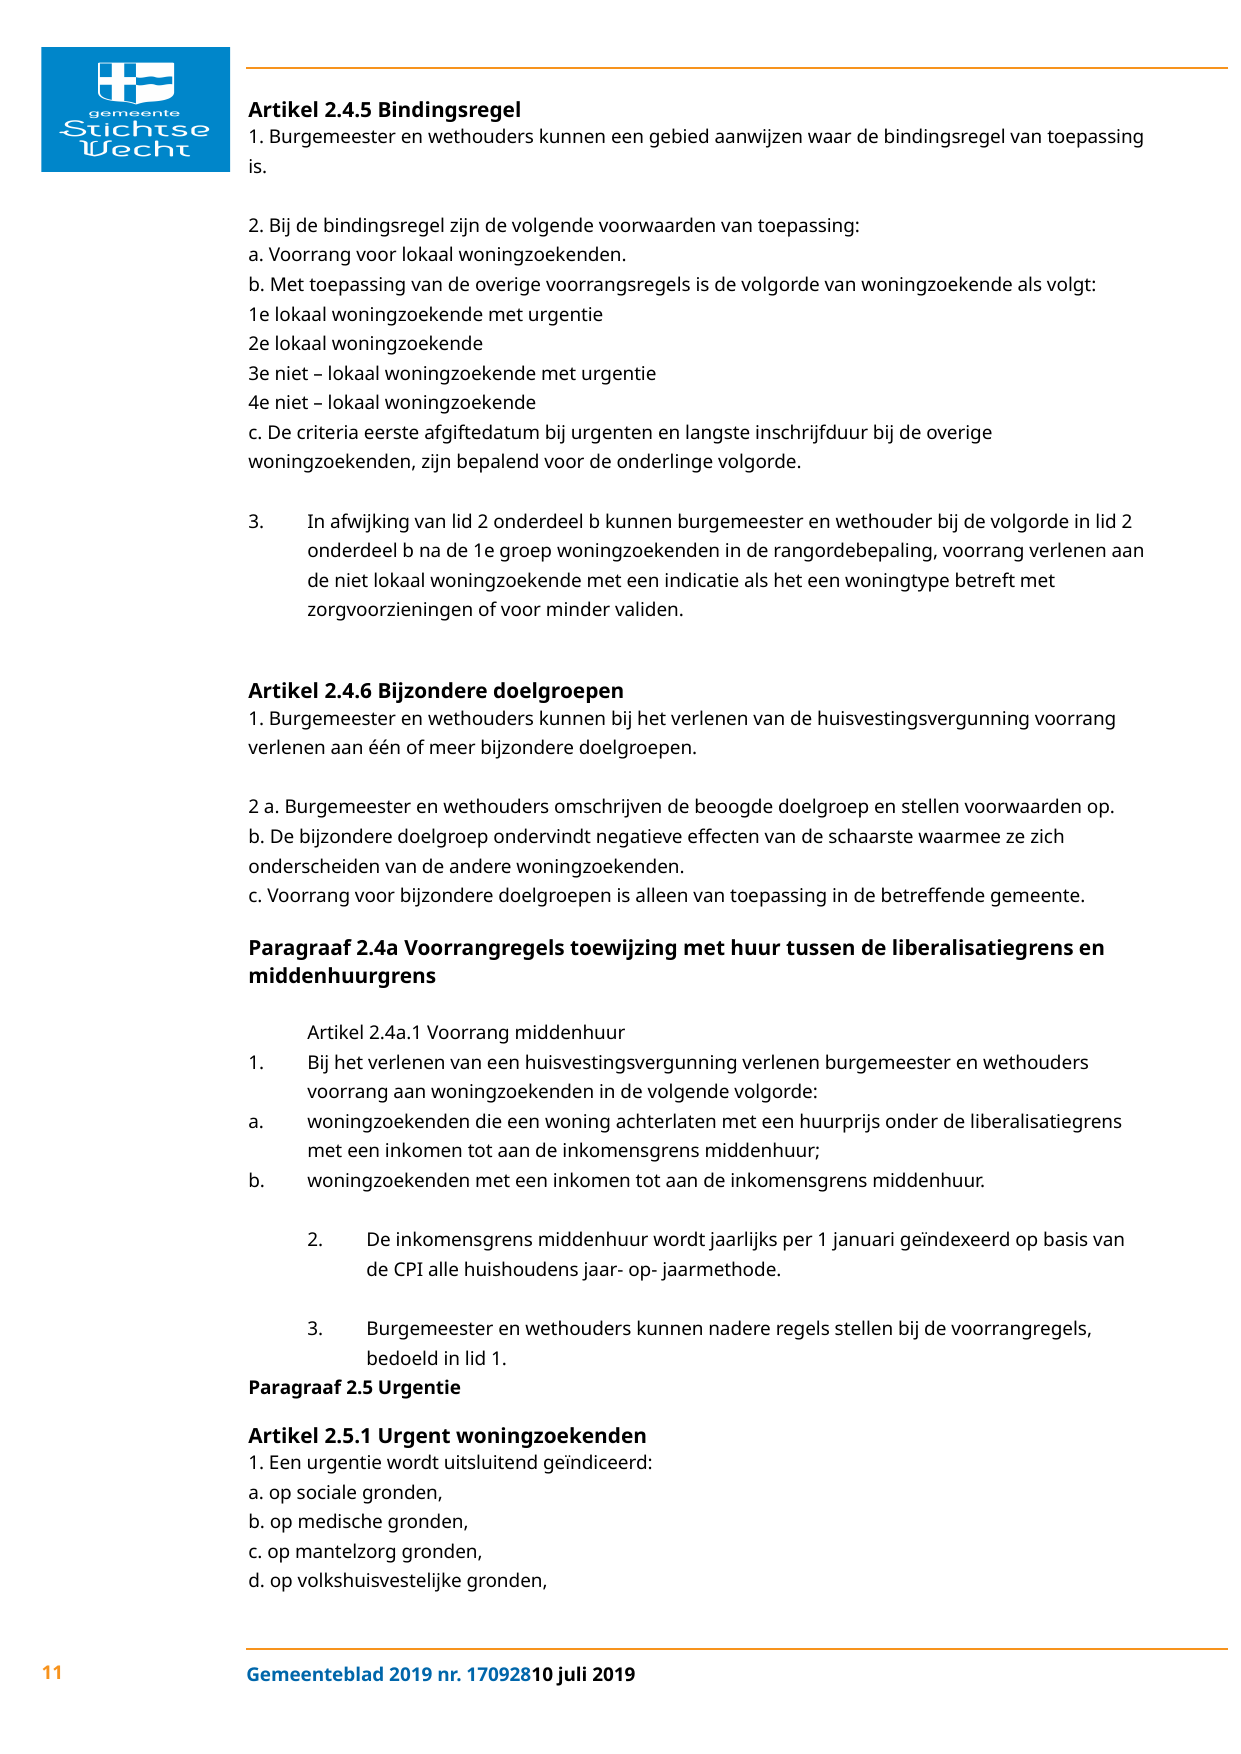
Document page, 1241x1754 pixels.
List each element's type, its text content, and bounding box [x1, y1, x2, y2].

picture [137, 63, 174, 103]
text 1. Burgemeester en wethouders kunnen een gebied aanwijzen waar de bindingsregel van toepassing is. [248, 123, 1152, 178]
picture [99, 63, 135, 101]
list Burgemeester en wethouders kunnen nadere regels stellen bij de voorrangregels, bedoeld in lid 1. [307, 1315, 1152, 1371]
text c. Voorrang voor bijzondere doelgroepen is alleen van toepassing in de betreffende gemeente. [248, 882, 1152, 908]
text 1. Burgemeester en wethouders kunnen bij het verlenen van de huisvestingsvergunning voorrang verlenen aan één of meer bijzondere doelgroepen. [248, 705, 1152, 760]
text Artikel 2.4.6 Bijzondere doelgroepen [248, 677, 1152, 705]
text 3e niet – lokaal woningzoekende met urgentie [248, 360, 1152, 386]
text b. De bijzondere doelgroep ondervindt negatieve effecten van de schaarste waarmee ze zich onderscheiden van de andere woningzoekenden. [248, 823, 1152, 879]
list De inkomensgrens middenhuur wordt jaarlijks per 1 januari geïndexeerd op basis van de CPI alle huishoudens jaar- op- jaarmethode. [307, 1226, 1152, 1282]
text b. op medische gronden, [248, 1508, 1152, 1534]
text c. De criteria eerste afgiftedatum bij urgenten en langste inschrijfduur bij de overige woningzoekenden, zijn bepalend voor de onderlinge volgorde. [248, 419, 1152, 474]
text 2e lokaal woningzoekende [248, 330, 1152, 356]
list Bij het verlenen van een huisvestingsvergunning verlenen burgemeester en wethouders voorrang aan woningzoekenden in de volgende volgorde: [248, 1049, 1152, 1104]
list woningzoekenden met een inkomen tot aan de inkomensgrens middenhuur. [248, 1167, 1152, 1193]
list In afwijking van lid 2 onderdeel b kunnen burgemeester en wethouder bij de volgorde in lid 2 onderdeel b na de 1e groep woningzoekenden in de rangordebepaling, voorrang verlenen aan de niet lokaal woningzoekende met een indicatie als het een woningtype betreft met zorgvoorzieningen of voor minder validen. [248, 508, 1152, 622]
text 1. Een urgentie wordt uitsluitend geïndiceerd: [248, 1449, 1152, 1475]
text Artikel 2.5.1 Urgent woningzoekenden [248, 1421, 1152, 1449]
text 2. Bij de bindingsregel zijn de volgende voorwaarden van toepassing: [248, 212, 1152, 238]
text c. op mantelzorg gronden, [248, 1538, 1152, 1564]
list Artikel 2.4a.1 Voorrang middenhuur [248, 1019, 1152, 1045]
text Artikel 2.4.5 Bindingsregel [248, 95, 1152, 123]
text 2 a. Burgemeester en wethouders omschrijven de beoogde doelgroep en stellen voorwaarden op. [248, 794, 1152, 819]
text d. op volkshuisvestelijke gronden, [248, 1568, 1152, 1593]
text a. Voorrang voor lokaal woningzoekenden. [248, 242, 1152, 267]
text 1e lokaal woningzoekende met urgentie [248, 301, 1152, 326]
text a. op sociale gronden, [248, 1479, 1152, 1505]
text b. Met toepassing van de overige voorrangsregels is de volgorde van woningzoekende als volgt: [248, 271, 1152, 297]
text Paragraaf 2.4a Voorrangregels toewijzing met huur tussen de liberalisatiegrens en middenhuurgrens [248, 933, 1152, 990]
text Paragraaf 2.5 Urgentie [248, 1374, 1152, 1400]
text 4e niet – lokaal woningzoekende [248, 389, 1152, 415]
list woningzoekenden die een woning achterlaten met een huurprijs onder de liberalisatiegrens met een inkomen tot aan de inkomensgrens middenhuur; [248, 1108, 1152, 1163]
